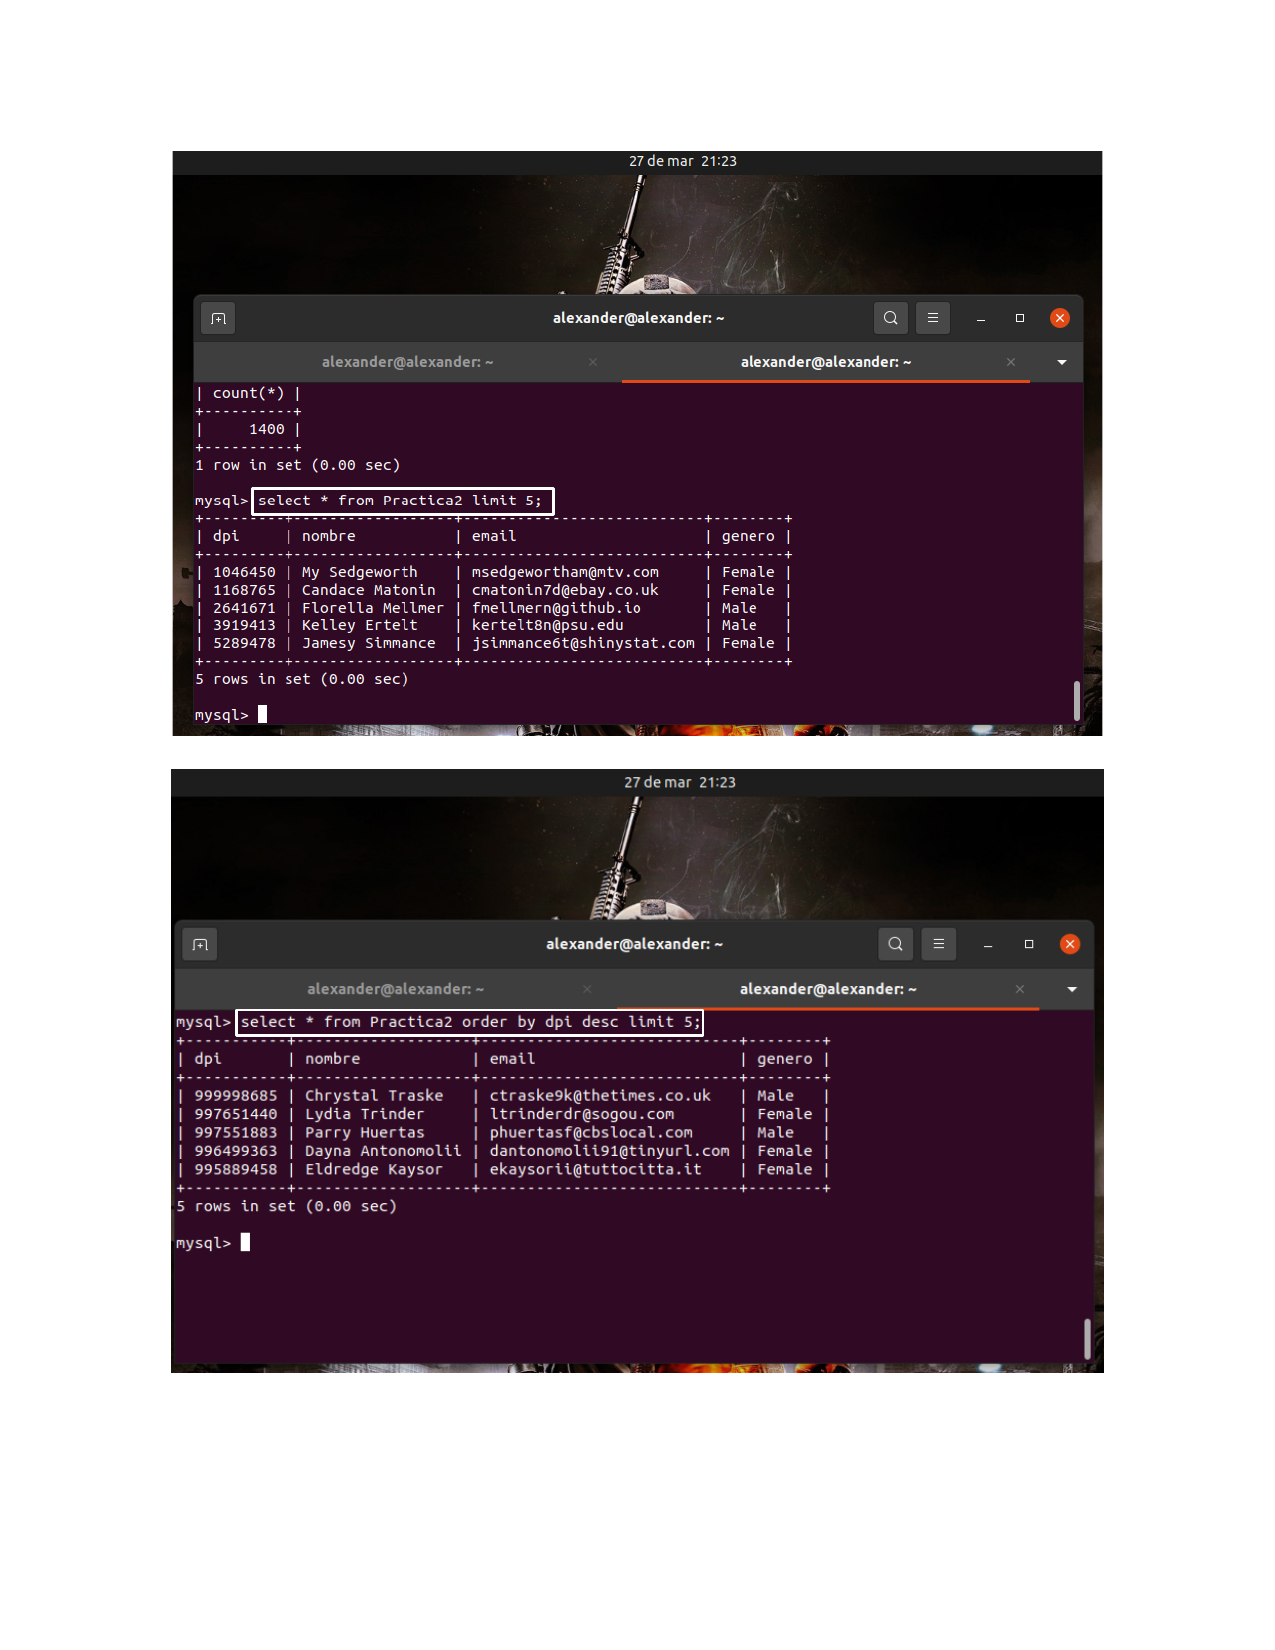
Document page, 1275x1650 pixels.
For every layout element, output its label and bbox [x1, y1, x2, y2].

picture [171, 769, 1104, 1373]
picture [172, 151, 1103, 736]
